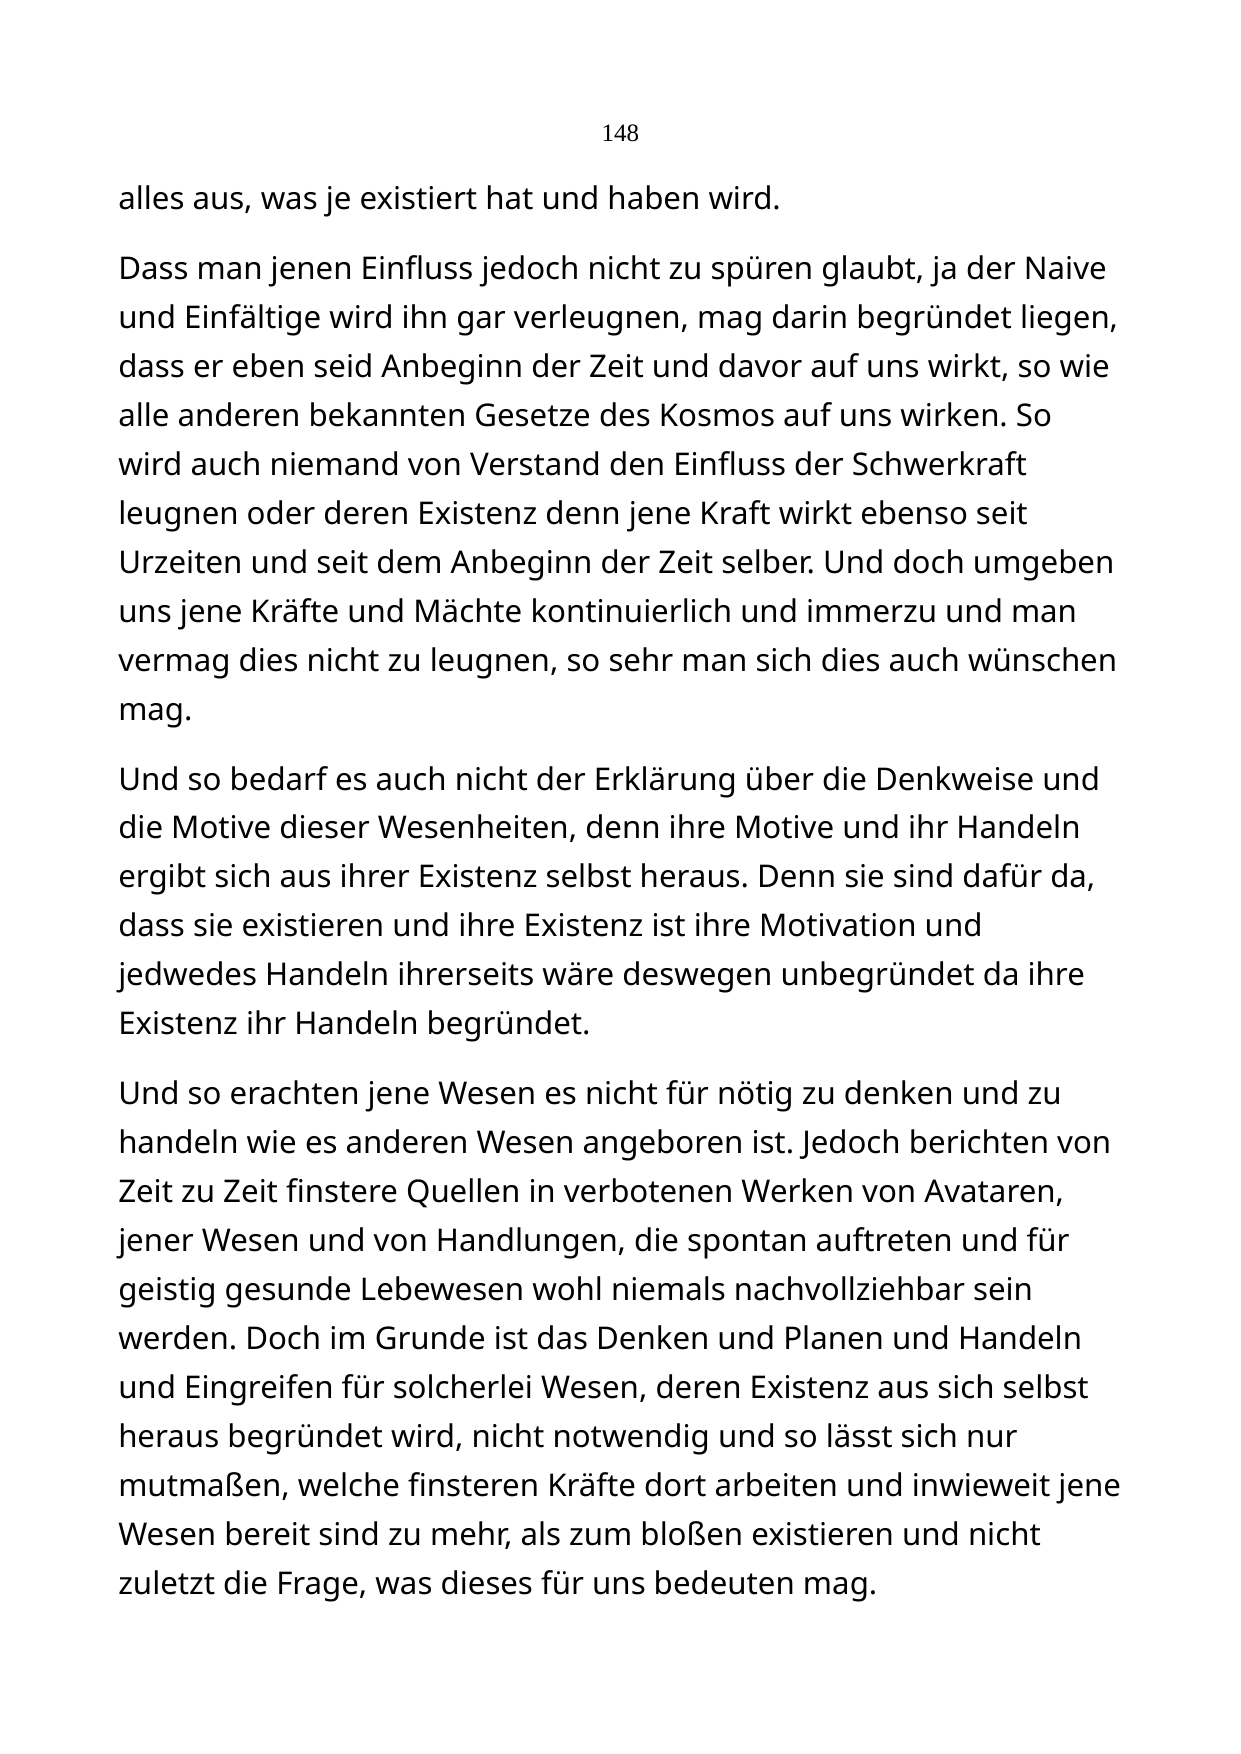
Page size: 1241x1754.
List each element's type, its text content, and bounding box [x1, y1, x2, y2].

text Und so erachten jene Wesen es nicht für nötig zu denken und zu handeln wie es anderen Wesen angeboren ist. Jedoch berichten von Zeit zu Zeit finstere Quellen in verbotenen Werken von Avataren, jener Wesen und von Handlungen, die spontan auftreten und für geistig gesunde Lebewesen wohl niemals nachvollziehbar sein werden. Doch im Grunde ist das Denken und Planen und Handeln und Eingreifen für solcherlei Wesen, deren Existenz aus sich selbst heraus begründet wird, nicht notwendig und so lässt sich nur mutmaßen, welche finsteren Kräfte dort arbeiten und inwieweit jene Wesen bereit sind zu mehr, als zum bloßen existieren und nicht zuletzt die Frage, was dieses für uns bedeuten mag. [118, 1071, 1122, 1603]
text alles aus, was je existiert hat und haben wird. [118, 176, 1122, 219]
text Und so bedarf es auch nicht der Erklärung über die Denkweise und die Motive dieser Wesenheiten, denn ihre Motive und ihr Handeln ergibt sich aus ihrer Existenz selbst heraus. Denn sie sind dafür da, dass sie existieren und ihre Existenz ist ihre Motivation und jedwedes Handeln ihrerseits wäre deswegen unbegründet da ihre Existenz ihr Handeln begründet. [118, 757, 1122, 1044]
text Dass man jenen Einfluss jedoch nicht zu spüren glaubt, ja der Naive und Einfältige wird ihn gar verleugnen, mag darin begründet liegen, dass er eben seid Anbeginn der Zeit und davor auf uns wirkt, so wie alle anderen bekannten Gesetze des Kosmos auf uns wirken. So wird auch niemand von Verstand den Einfluss der Schwerkraft leugnen oder deren Existenz denn jene Kraft wirkt ebenso seit Urzeiten und seit dem Anbeginn der Zeit selber. Und doch umgeben uns jene Kräfte und Mächte kontinuierlich und immerzu und man vermag dies nicht zu leugnen, so sehr man sich dies auch wünschen mag. [118, 246, 1122, 729]
